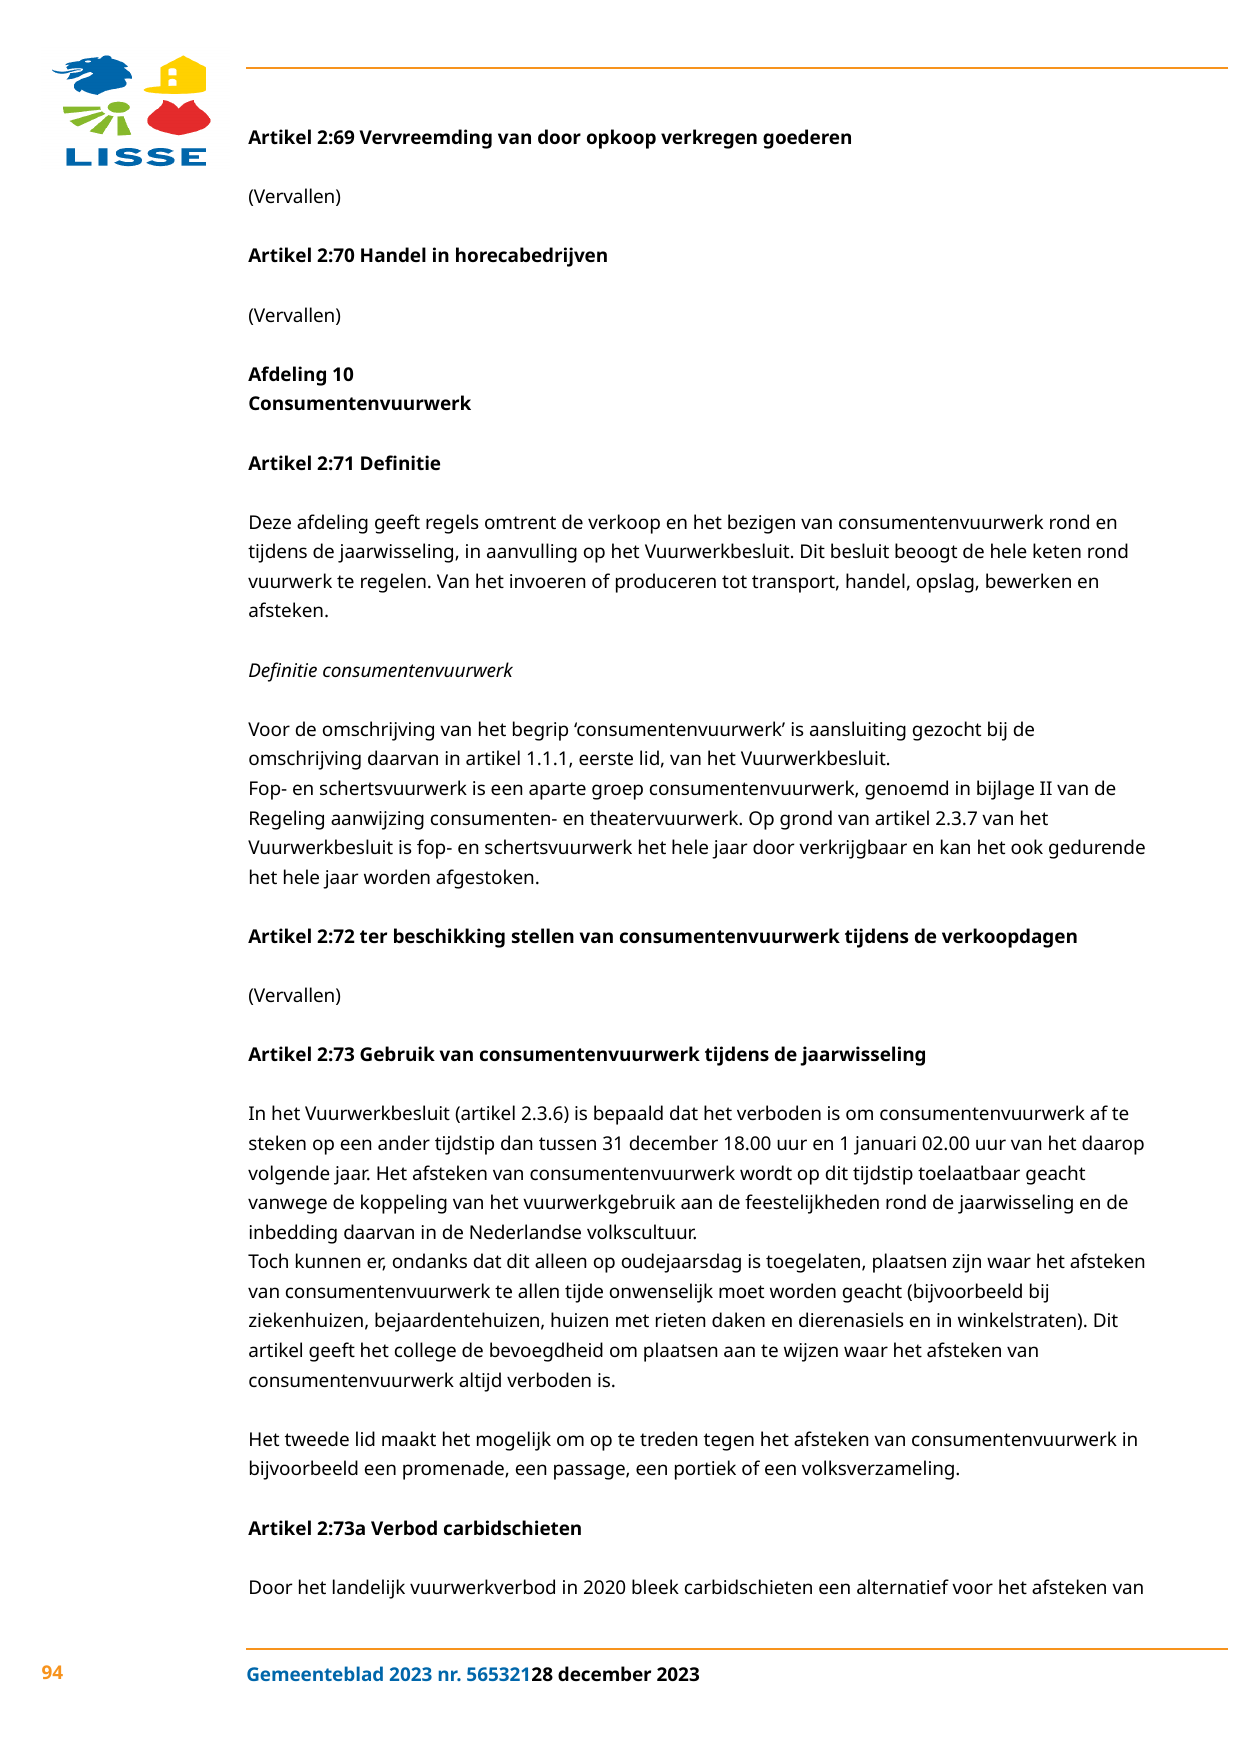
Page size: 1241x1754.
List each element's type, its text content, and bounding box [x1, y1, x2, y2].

text Artikel 2:73 Gebruik van consumentenvuurwerk tijdens de jaarwisseling [248, 1041, 1152, 1067]
text (Vervallen) [248, 982, 1152, 1008]
text Artikel 2:73a Verbod carbidschieten [248, 1515, 1152, 1541]
text Consumentenvuurwerk [248, 391, 1152, 416]
text Artikel 2:71 Definitie [248, 450, 1152, 476]
text Afdeling 10 [248, 361, 1152, 387]
text In het Vuurwerkbesluit (artikel 2.3.6) is bepaald dat het verboden is om consumentenvuurwerk af te steken op een ander tijdstip dan tussen 31 december 18.00 uur en 1 januari 02.00 uur van het daarop volgende jaar. Het afsteken van consumentenvuurwerk wordt op dit tijdstip toelaatbaar geacht vanwege de koppeling van het vuurwerkgebruik aan de feestelijkheden rond de jaarwisseling en de inbedding daarvan in de Nederlandse volkscultuur. [248, 1101, 1152, 1245]
text Fop- en schertsvuurwerk is een aparte groep consumentenvuurwerk, genoemd in bijlage II van de Regeling aanwijzing consumenten- en theatervuurwerk. Op grond van artikel 2.3.7 van het Vuurwerkbesluit is fop- en schertsvuurwerk het hele jaar door verkrijgbaar en kan het ook gedurende het hele jaar worden afgestoken. [248, 775, 1152, 890]
text Het tweede lid maakt het mogelijk om op te treden tegen het afsteken van consumentenvuurwerk in bijvoorbeeld een promenade, een passage, een portiek of een volksverzameling. [248, 1426, 1152, 1481]
text Artikel 2:70 Handel in horecabedrijven [248, 243, 1152, 268]
text Deze afdeling geeft regels omtrent de verkoop en het bezigen van consumentenvuurwerk rond en tijdens de jaarwisseling, in aanvulling op het Vuurwerkbesluit. Dit besluit beoogt de hele keten rond vuurwerk te regelen. Van het invoeren of produceren tot transport, handel, opslag, bewerken en afsteken. [248, 509, 1152, 623]
picture [41, 47, 231, 172]
text Artikel 2:72 ter beschikking stellen van consumentenvuurwerk tijdens de verkoopdagen [248, 923, 1152, 949]
text Door het landelijk vuurwerkverbod in 2020 bleek carbidschieten een alternatief voor het afsteken van [248, 1574, 1152, 1600]
text Voor de omschrijving van het begrip ‘consumentenvuurwerk’ is aansluiting gezocht bij de omschrijving daarvan in artikel 1.1.1, eerste lid, van het Vuurwerkbesluit. [248, 716, 1152, 771]
text Artikel 2:69 Vervreemding van door opkoop verkregen goederen [248, 124, 1152, 150]
text Definitie consumentenvuurwerk [248, 657, 1152, 683]
text (Vervallen) [248, 183, 1152, 209]
text Toch kunnen er, ondanks dat dit alleen op oudejaarsdag is toegelaten, plaatsen zijn waar het afsteken van consumentenvuurwerk te allen tijde onwenselijk moet worden geacht (bijvoorbeeld bij ziekenhuizen, bejaardentehuizen, huizen met rieten daken en dierenasiels en in winkelstraten). Dit artikel geeft het college de bevoegdheid om plaatsen aan te wijzen waar het afsteken van consumentenvuurwerk altijd verboden is. [248, 1248, 1152, 1393]
text (Vervallen) [248, 302, 1152, 328]
